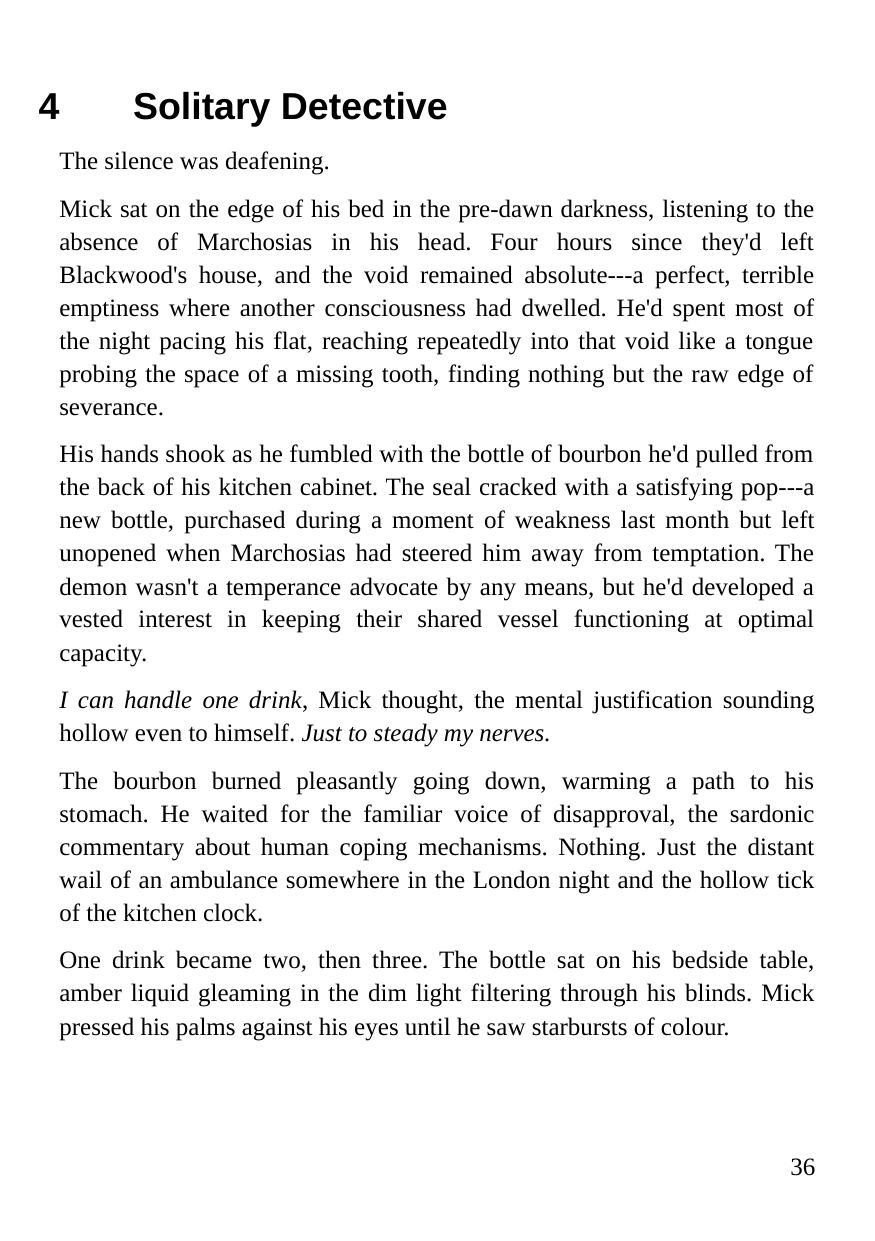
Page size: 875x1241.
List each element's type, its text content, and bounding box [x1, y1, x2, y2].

text His hands shook as he fumbled with the bottle of bourbon he'd pulled from the back of his kitchen cabinet. The seal cracked with a satisfying pop---a new bottle, purchased during a moment of weakness last month but left unopened when Marchosias had steered him away from temptation. The demon wasn't a temperance advocate by any means, but he'd developed a vested interest in keeping their shared vessel functioning at optimal capacity. [59, 439, 815, 666]
subtitle Solitary Detective [59, 84, 815, 127]
text One drink became two, then three. The bottle sat on his bedside table, amber liquid gleaming in the dim light filtering through his blinds. Mick pressed his palms against his eyes until he saw starbursts of colour. [59, 946, 815, 1040]
text I can handle one drink, Mick thought, the mental justification sounding hollow even to himself. Just to steady my nerves. [59, 685, 815, 747]
text The silence was deafening. [59, 146, 815, 175]
text Mick sat on the edge of his bed in the pre-dawn darkness, listening to the absence of Marchosias in his head. Four hours since they'd left Blackwood's house, and the void remained absolute---a perfect, terrible emptiness where another consciousness had dwelled. He'd spent most of the night pacing his flat, reaching repeatedly into that void like a tongue probing the space of a missing tooth, finding nothing but the raw edge of severance. [59, 194, 815, 421]
text The bourbon burned pleasantly going down, warming a path to his stomach. He waited for the familiar voice of disapproval, the sardonic commentary about human coping mechanisms. Nothing. Just the distant wail of an ambulance somewhere in the London night and the hollow tick of the kitchen clock. [59, 766, 815, 927]
